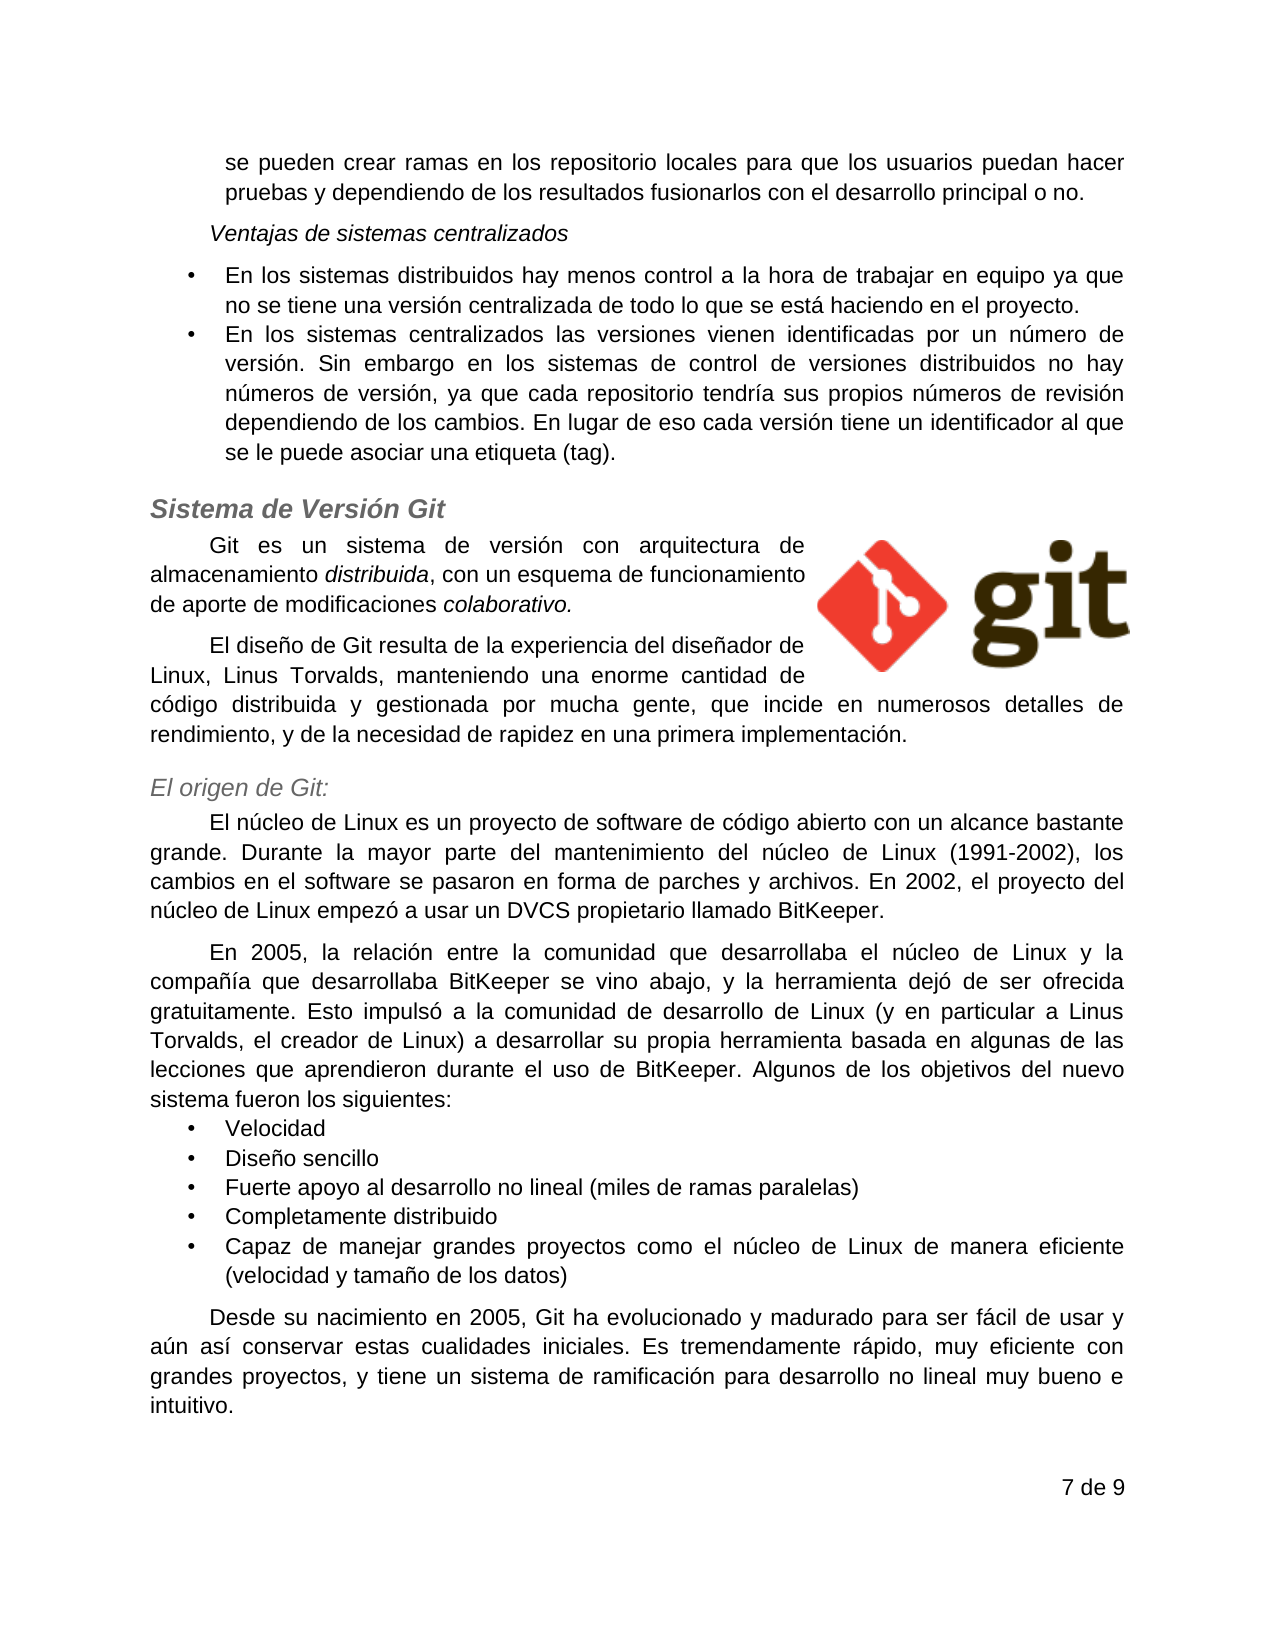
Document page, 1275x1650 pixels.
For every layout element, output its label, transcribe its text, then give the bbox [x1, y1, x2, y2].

subtitle Sistema de Versión Git [150, 493, 1125, 524]
text Git es un sistema de versión con arquitectura de almacenamiento distribuida, con un esquema de funcionamiento de aporte de modificaciones colaborativo. [150, 532, 1125, 617]
text Ventajas de sistemas centralizados [150, 221, 1125, 247]
text El núcleo de Linux es un proyecto de software de código abierto con un alcance bastante grande. Durante la mayor parte del mantenimiento del núcleo de Linux (1991-2002), los cambios en el software se pasaron en forma de parches y archivos. En 2002, el proyecto del núcleo de Linux empezó a usar un DVCS propietario llamado BitKeeper. [150, 810, 1125, 923]
list Fuerte apoyo al desarrollo no lineal (miles de ramas paralelas) [187, 1175, 1125, 1200]
list En los sistemas distribuidos hay menos control a la hora de trabajar en equipo ya que no se tiene una versión centralizada de todo lo que se está haciendo en el proyecto. [187, 263, 1125, 318]
list Velocidad [187, 1116, 1125, 1142]
text El diseño de Git resulta de la experiencia del diseñador de Linux, Linus Torvalds, manteniendo una enorme cantidad de código distribuida y gestionada por mucha gente, que incide en numerosos detalles de rendimiento, y de la necesidad de rapidez en una primera implementación. [150, 633, 1125, 747]
text Desde su nacimiento en 2005, Git ha evolucionado y madurado para ser fácil de usar y aún así conservar estas cualidades iniciales. Es tremendamente rápido, muy eficiente con grandes proyectos, y tiene un sistema de ramificación para desarrollo no lineal muy bueno e intuitivo. [150, 1304, 1125, 1418]
list Completamente distribuido [187, 1204, 1125, 1230]
list se pueden crear ramas en los repositorio locales para que los usuarios puedan hacer pruebas y dependiendo de los resultados fusionarlos con el desarrollo principal o no. [187, 150, 1125, 205]
text En 2005, la relación entre la comunidad que desarrollaba el núcleo de Linux y la compañía que desarrollaba BitKeeper se vino abajo, y la herramienta dejó de ser ofrecida gratuitamente. Esto impulsó a la comunidad de desarrollo de Linux (y en particular a Linus Torvalds, el creador de Linux) a desarrollar su propia herramienta basada en algunas de las lecciones que aprendieron durante el uso de BitKeeper. Algunos de los objetivos del nuevo sistema fueron los siguientes: [150, 940, 1125, 1112]
list Capaz de manejar grandes proyectos como el núcleo de Linux de manera eficiente (velocidad y tamaño de los datos) [187, 1233, 1125, 1288]
picture [817, 540, 1130, 672]
subtitle El origen de Git: [150, 773, 1125, 801]
list Diseño sencillo [187, 1145, 1125, 1171]
list En los sistemas centralizados las versiones vienen identificadas por un número de versión. Sin embargo en los sistemas de control de versiones distribuidos no hay números de versión, ya que cada repositorio tendría sus propios números de revisión dependiendo de los cambios. En lugar de eso cada versión tiene un identificador al que se le puede asociar una etiqueta (tag). [187, 322, 1125, 465]
